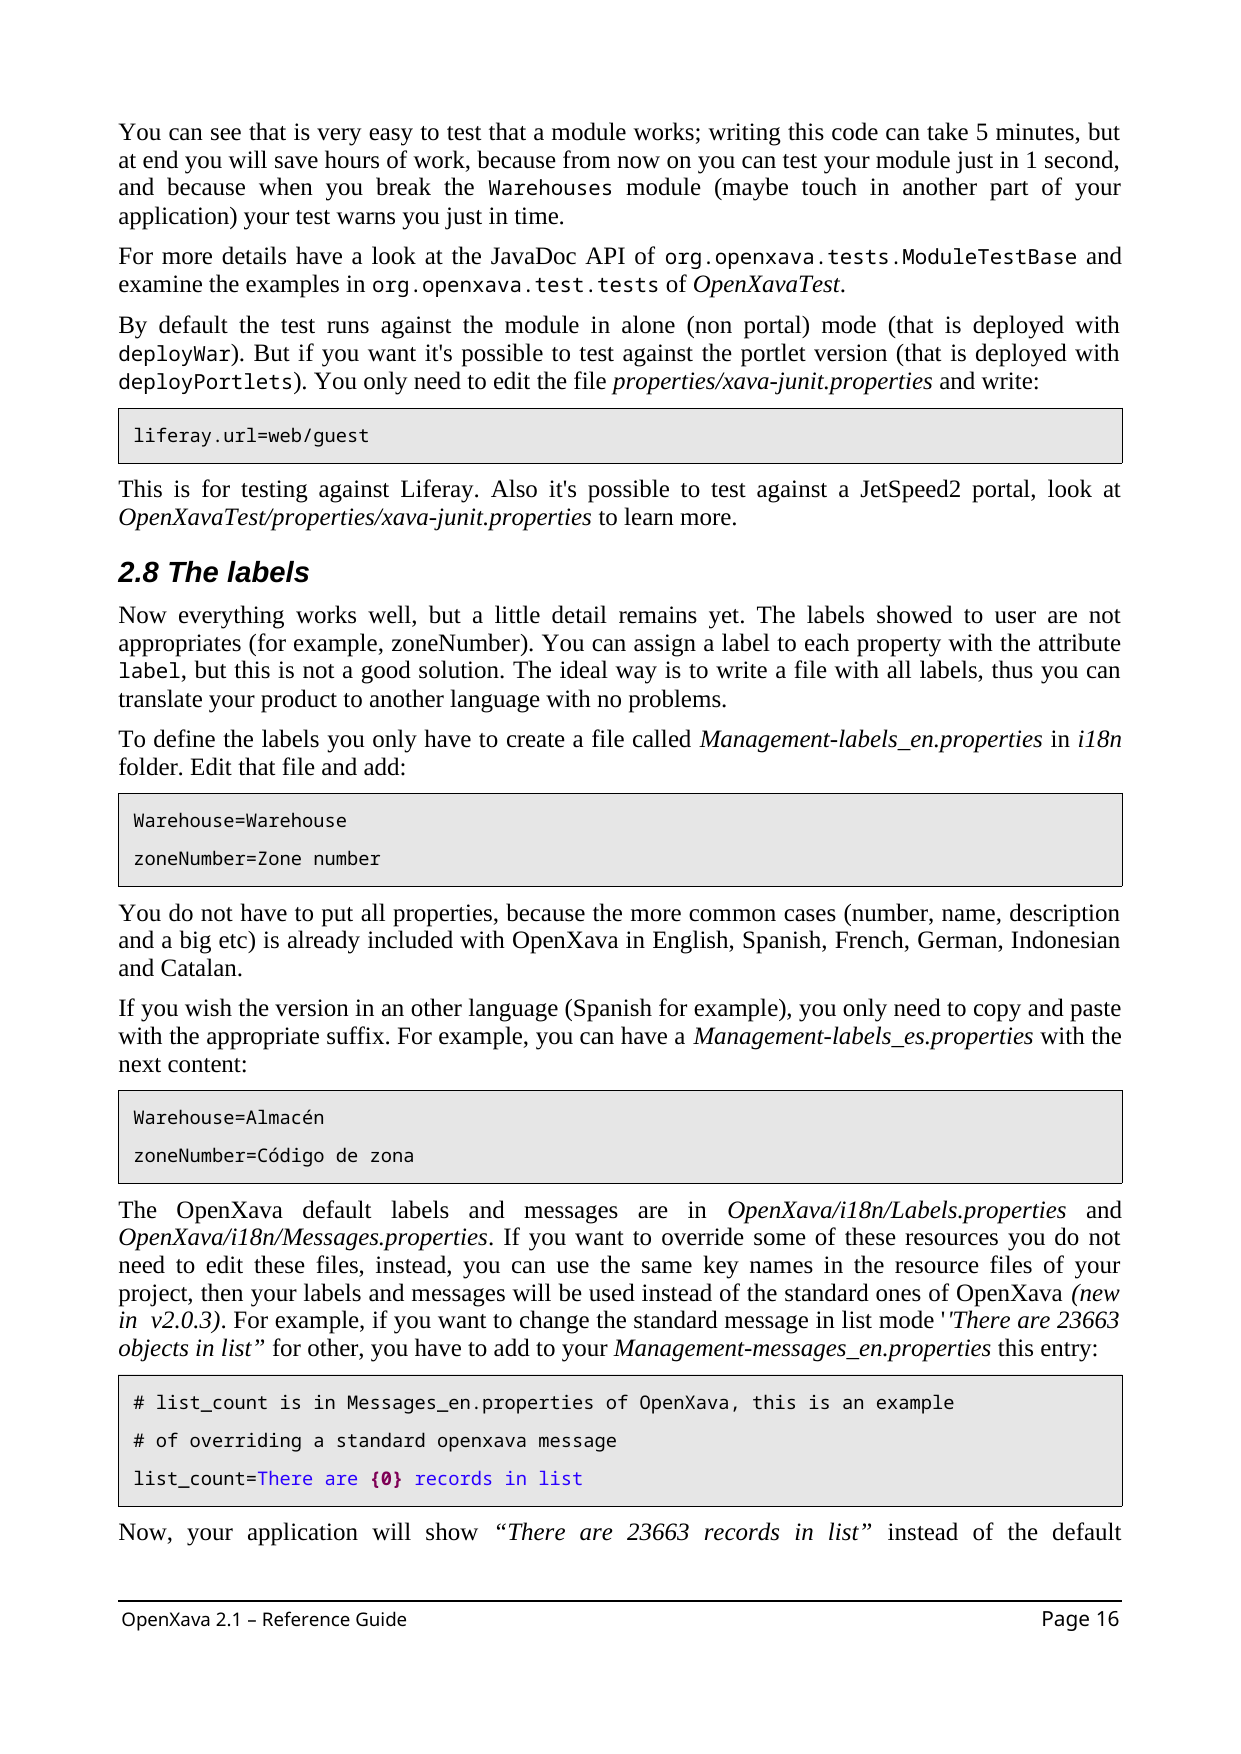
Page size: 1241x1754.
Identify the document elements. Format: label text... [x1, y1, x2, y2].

text You do not have to put all properties, because the more common cases (number, name, description and a big etc) is already included with OpenXava in English, Spanish, French, German, Indonesian and Catalan. [118, 899, 1122, 982]
text Now everything works well, but a little detail remains yet. The labels showed to user are not appropriates (for example, zoneNumber). You can assign a label to each property with the attribute label, but this is not a good solution. The ideal way is to write a file with all labels, thus you can translate your product to another language with no problems. [118, 601, 1122, 712]
text This is for testing against Liferay. Also it's possible to test against a JetSpeed2 portal, look at OpenXavaTest/properties/xava-junit.properties to learn more. [118, 475, 1122, 531]
text liferay.url=web/guest [119, 409, 1122, 463]
text You can see that is very easy to test that a module works; writing this code can take 5 minutes, but at end you will save hours of work, because from now on you can test your module just in 1 second, and because when you break the Warehouses module (maybe touch in another part of your application) your test warns you just in time. [118, 118, 1122, 229]
text To define the labels you only have to create a file called Management-labels_en.properties in i18n folder. Edit that file and add: [118, 725, 1122, 780]
text list_count=There are {0} records in list [119, 1451, 1122, 1506]
text Warehouse=Almacén [119, 1091, 1122, 1128]
text zoneNumber=Código de zona [119, 1128, 1122, 1183]
text Now, your application will show “There are 23663 records in list” instead of the default [118, 1518, 1122, 1546]
text If you wish the version in an other language (Spanish for example), you only need to copy and paste with the appropriate suffix. For example, you can have a Management-labels_es.properties with the next content: [118, 994, 1122, 1077]
text zoneNumber=Zone number [119, 831, 1122, 886]
text By default the test runs against the module in alone (non portal) mode (that is deployed with deployWar). But if you want it's possible to test against the portlet version (that is deployed with deployPortlets). You only need to edit the file properties/xava-junit.properties and write: [118, 311, 1122, 395]
text # of overriding a standard openxava message [119, 1412, 1122, 1451]
text The OpenXava default labels and messages are in OpenXava/i18n/Labels.properties and OpenXava/i18n/Messages.properties. If you want to override some of these resources you do not need to edit these files, instead, you can use the same key names in the resource files of your project, then your labels and messages will be used instead of the standard ones of OpenXava (new in v2.0.3). For example, if you want to change the standard message in list mode ''There are 23663 objects in list” for other, you have to add to your Management-messages_en.properties this entry: [118, 1196, 1122, 1362]
text # list_count is in Messages_en.properties of OpenXava, this is an example [119, 1376, 1122, 1412]
text Warehouse=Warehouse [119, 794, 1122, 831]
subtitle The labels [118, 556, 1122, 588]
text For more details have a look at the JavaDoc API of org.openxava.tests.ModuleTestBase and examine the examples in org.openxava.test.tests of OpenXavaTest. [118, 242, 1122, 298]
